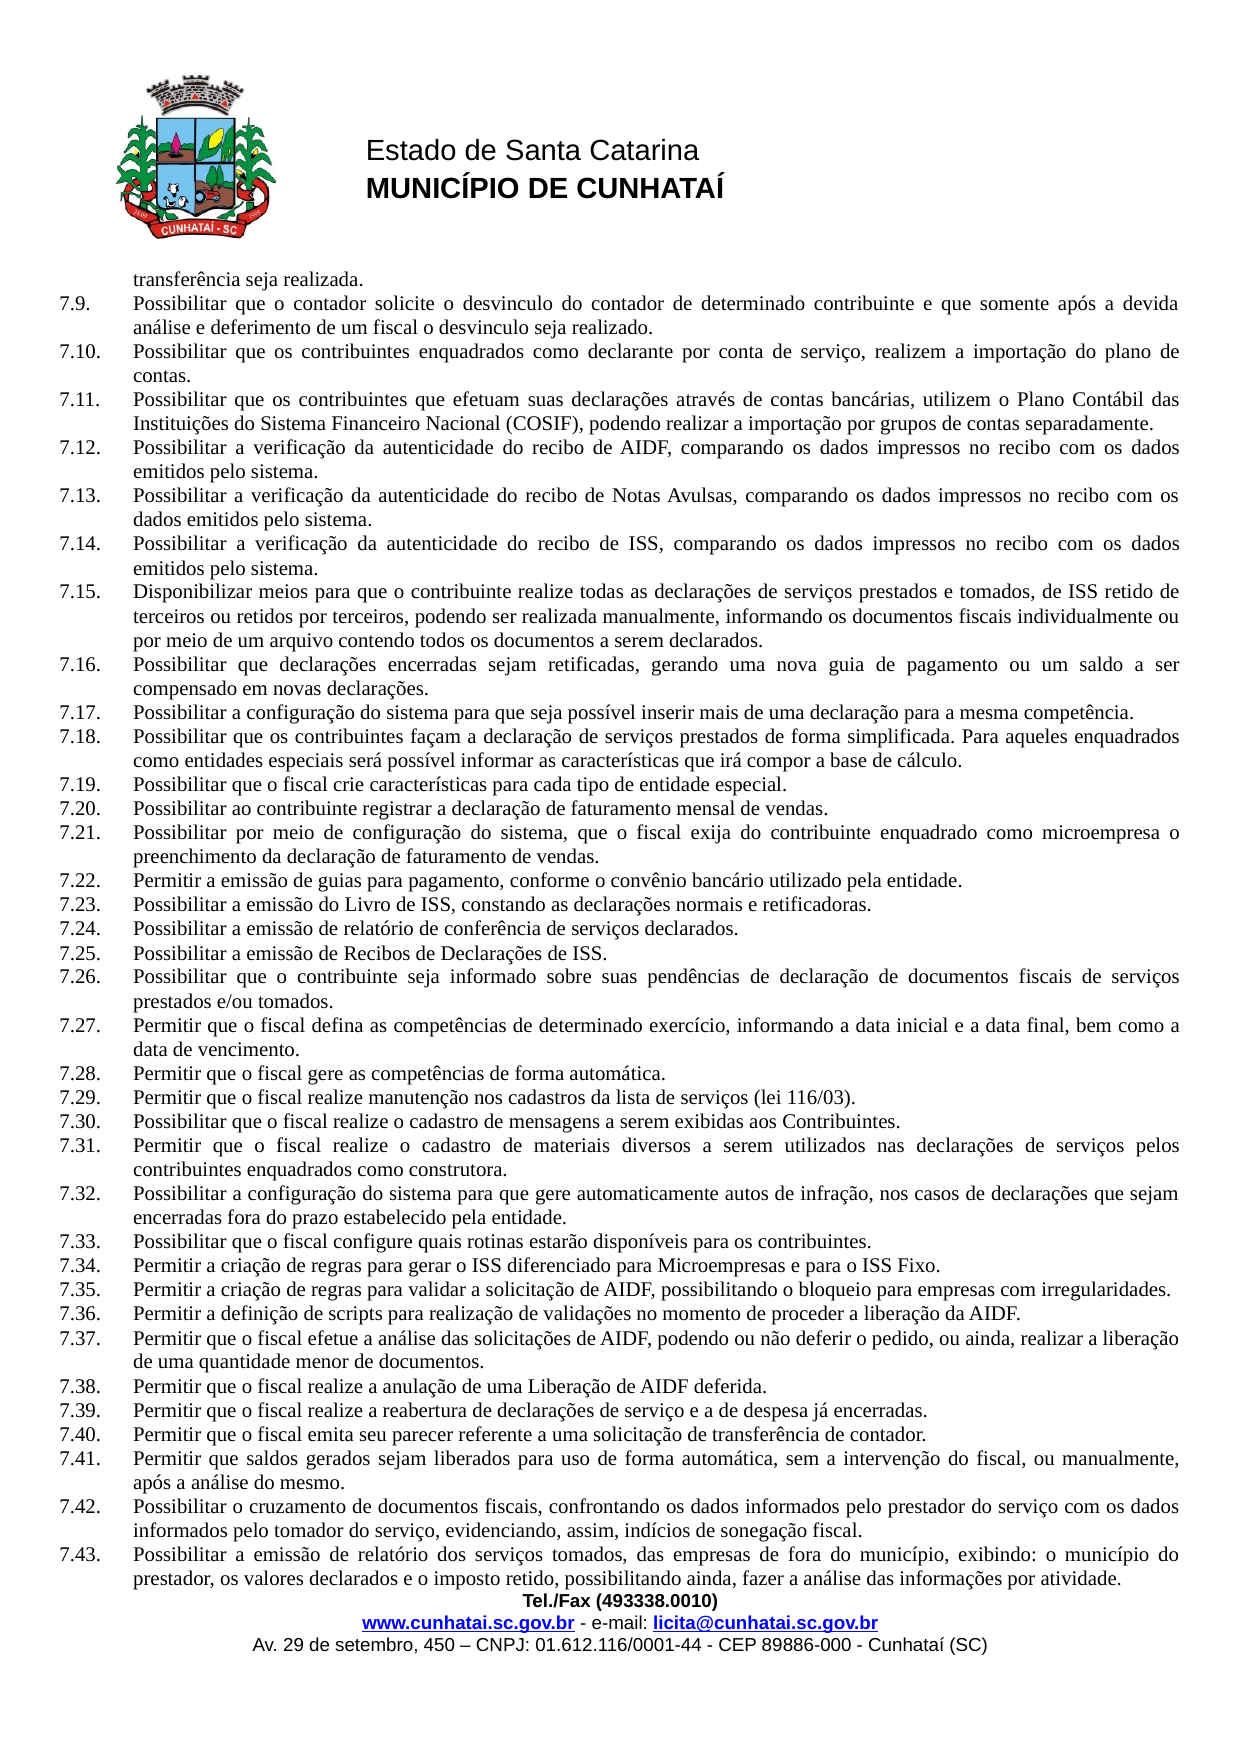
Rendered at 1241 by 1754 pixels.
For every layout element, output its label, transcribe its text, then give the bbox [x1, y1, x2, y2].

list Permitir que o fiscal defina as competências de determinado exercício, informando a data inicial e a data final, bem como a data de vencimento. [59, 1013, 1181, 1061]
list Disponibilizar meios para que o contribuinte realize todas as declarações de serviços prestados e tomados, de ISS retido de terceiros ou retidos por terceiros, podendo ser realizada manualmente, informando os documentos fiscais individualmente ou por meio de um arquivo contendo todos os documentos a serem declarados. [59, 579, 1181, 652]
list Possibilitar a verificação da autenticidade do recibo de AIDF, comparando os dados impressos no recibo com os dados emitidos pelo sistema. [59, 435, 1181, 483]
list Possibilitar que o contribuinte seja informado sobre suas pendências de declaração de documentos fiscais de serviços prestados e/ou tomados. [59, 964, 1181, 1013]
list Possibilitar a emissão do Livro de ISS, constando as declarações normais e retificadoras. [59, 892, 1181, 916]
list Permitir que saldos gerados sejam liberados para uso de forma automática, sem a intervenção do fiscal, ou manualmente, após a análise do mesmo. [59, 1446, 1181, 1494]
list Permitir a criação de regras para gerar o ISS diferenciado para Microempresas e para o ISS Fixo. [59, 1253, 1181, 1277]
list Permitir a criação de regras para validar a solicitação de AIDF, possibilitando o bloqueio para empresas com irregularidades. [59, 1277, 1181, 1301]
list Possibilitar a verificação da autenticidade do recibo de ISS, comparando os dados impressos no recibo com os dados emitidos pelo sistema. [59, 531, 1181, 579]
list Possibilitar que o fiscal configure quais rotinas estarão disponíveis para os contribuintes. [59, 1229, 1181, 1253]
list Permitir que o fiscal efetue a análise das solicitações de AIDF, podendo ou não deferir o pedido, ou ainda, realizar a liberação de uma quantidade menor de documentos. [59, 1325, 1181, 1373]
list Possibilitar que os contribuintes façam a declaração de serviços prestados de forma simplificada. Para aqueles enquadrados como entidades especiais será possível informar as características que irá compor a base de cálculo. [59, 724, 1181, 772]
list Permitir que o fiscal realize o cadastro de materiais diversos a serem utilizados nas declarações de serviços pelos contribuintes enquadrados como construtora. [59, 1133, 1181, 1181]
list Possibilitar que declarações encerradas sejam retificadas, gerando uma nova guia de pagamento ou um saldo a ser compensado em novas declarações. [59, 652, 1181, 700]
list Permitir que o fiscal realize a reabertura de declarações de serviço e a de despesa já encerradas. [59, 1398, 1181, 1422]
list Possibilitar a emissão de relatório dos serviços tomados, das empresas de fora do município, exibindo: o município do prestador, os valores declarados e o imposto retido, possibilitando ainda, fazer a análise das informações por atividade. [59, 1542, 1181, 1590]
list Possibilitar que o fiscal realize o cadastro de mensagens a serem exibidas aos Contribuintes. [59, 1109, 1181, 1133]
list Possibilitar a verificação da autenticidade do recibo de Notas Avulsas, comparando os dados impressos no recibo com os dados emitidos pelo sistema. [59, 483, 1181, 531]
list Permitir a definição de scripts para realização de validações no momento de proceder a liberação da AIDF. [59, 1301, 1181, 1325]
list transferência seja realizada. [59, 267, 1181, 291]
list Possibilitar por meio de configuração do sistema, que o fiscal exija do contribuinte enquadrado como microempresa o preenchimento da declaração de faturamento de vendas. [59, 820, 1181, 868]
list Permitir a emissão de guias para pagamento, conforme o convênio bancário utilizado pela entidade. [59, 868, 1181, 892]
list Possibilitar que o contador solicite o desvinculo do contador de determinado contribuinte e que somente após a devida análise e deferimento de um fiscal o desvinculo seja realizado. [59, 291, 1181, 339]
list Possibilitar que o fiscal crie características para cada tipo de entidade especial. [59, 772, 1181, 796]
list Permitir que o fiscal realize manutenção nos cadastros da lista de serviços (lei 116/03). [59, 1085, 1181, 1109]
list Possibilitar a configuração do sistema para que gere automaticamente autos de infração, nos casos de declarações que sejam encerradas fora do prazo estabelecido pela entidade. [59, 1181, 1181, 1229]
list Possibilitar que os contribuintes que efetuam suas declarações através de contas bancárias, utilizem o Plano Contábil das Instituições do Sistema Financeiro Nacional (COSIF), podendo realizar a importação por grupos de contas separadamente. [59, 387, 1181, 435]
list Permitir que o fiscal realize a anulação de uma Liberação de AIDF deferida. [59, 1373, 1181, 1398]
list Permitir que o fiscal gere as competências de forma automática. [59, 1061, 1181, 1085]
list Possibilitar o cruzamento de documentos fiscais, confrontando os dados informados pelo prestador do serviço com os dados informados pelo tomador do serviço, evidenciando, assim, indícios de sonegação fiscal. [59, 1494, 1181, 1542]
list Possibilitar a emissão de Recibos de Declarações de ISS. [59, 940, 1181, 964]
list Possibilitar a emissão de relatório de conferência de serviços declarados. [59, 916, 1181, 940]
list Possibilitar ao contribuinte registrar a declaração de faturamento mensal de vendas. [59, 796, 1181, 820]
list Permitir que o fiscal emita seu parecer referente a uma solicitação de transferência de contador. [59, 1422, 1181, 1446]
list Possibilitar que os contribuintes enquadrados como declarante por conta de serviço, realizem a importação do plano de contas. [59, 339, 1181, 387]
list Possibilitar a configuração do sistema para que seja possível inserir mais de uma declaração para a mesma competência. [59, 700, 1181, 724]
